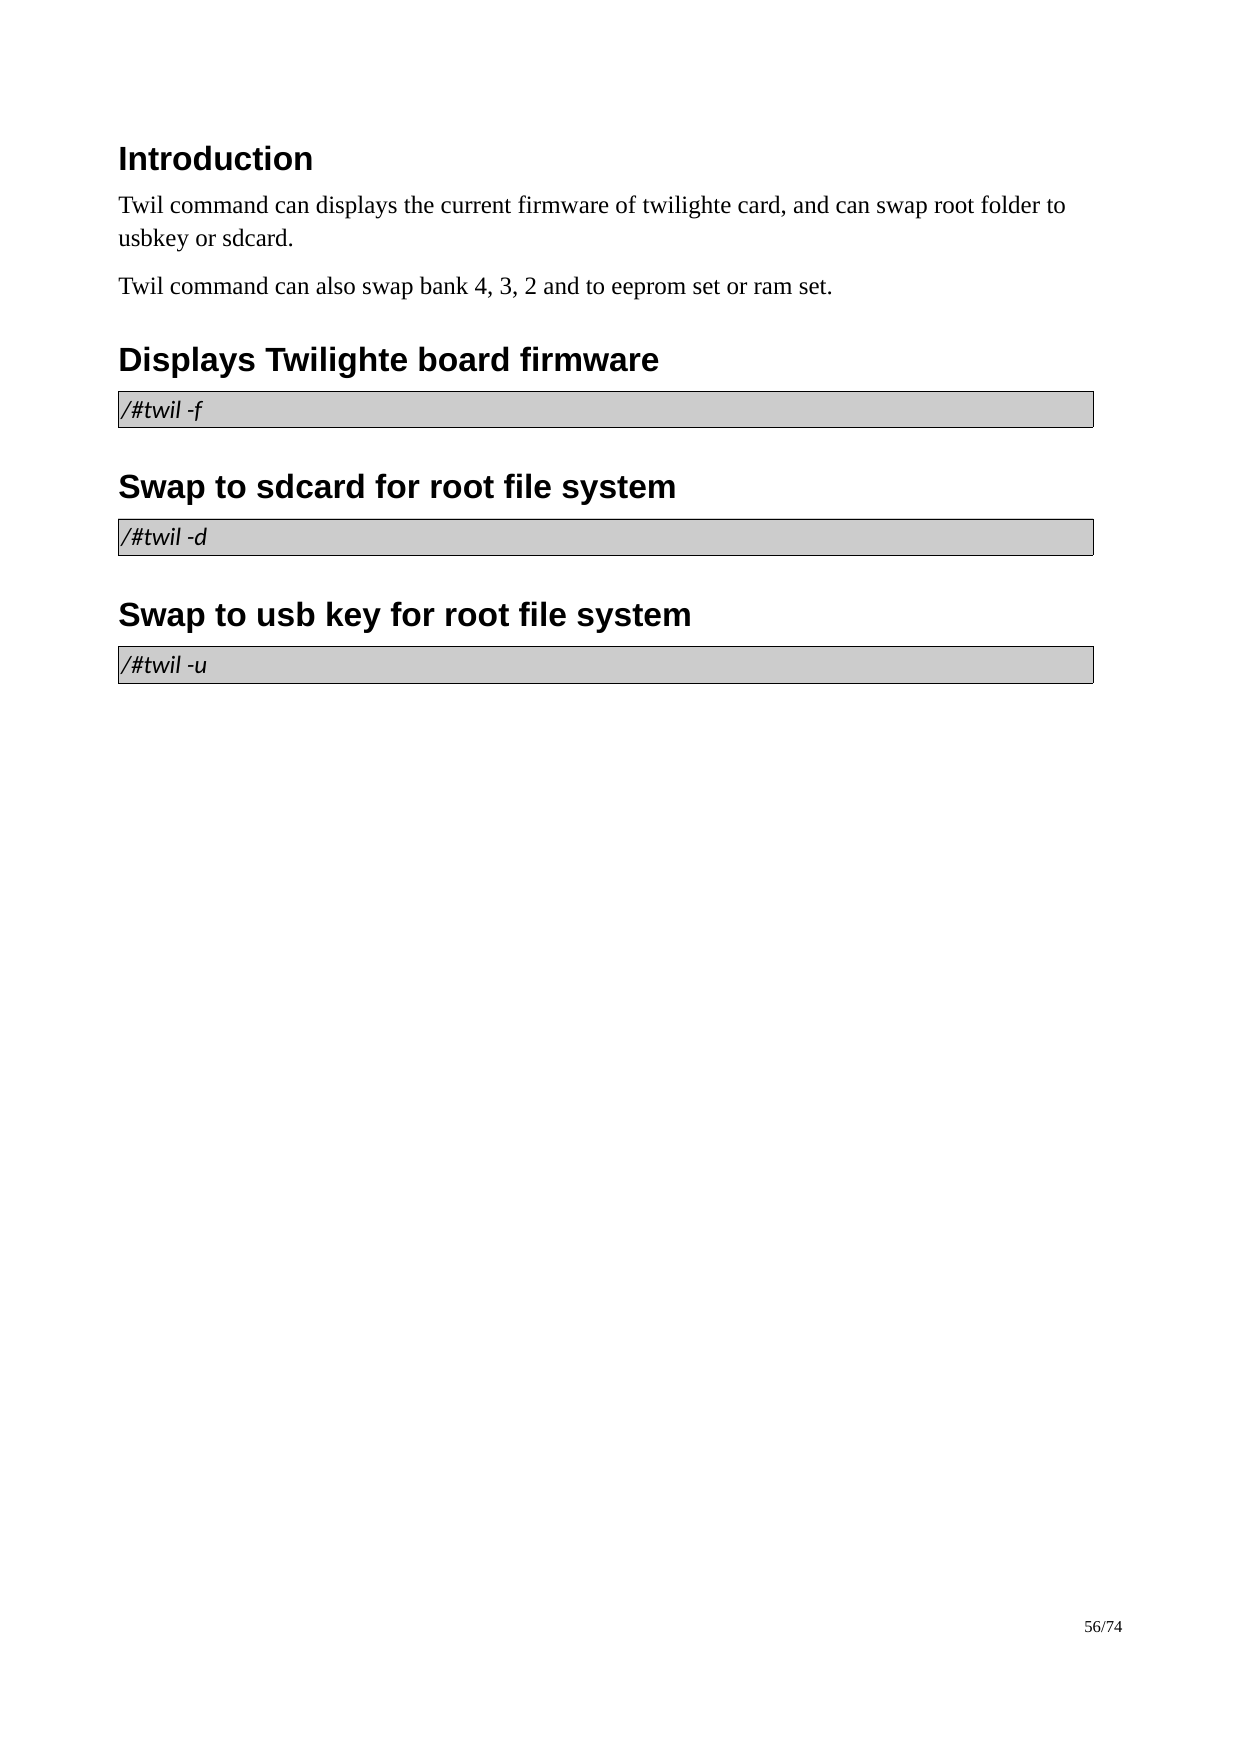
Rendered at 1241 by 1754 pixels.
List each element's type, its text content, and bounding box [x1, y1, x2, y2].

subtitle Swap to usb key for root file system [118, 595, 1122, 634]
text /#twil -u [119, 647, 1093, 683]
subtitle Swap to sdcard for root file system [118, 467, 1122, 506]
text Twil command can displays the current firmware of twilighte card, and can swap root folder to usbkey or sdcard. [118, 190, 1122, 252]
text Twil command can also swap bank 4, 3, 2 and to eeprom set or ram set. [118, 271, 1122, 300]
subtitle Displays Twilighte board firmware [118, 339, 1122, 378]
subtitle Introduction [118, 139, 1122, 178]
text /#twil -d [119, 520, 1093, 555]
text /#twil -f [119, 392, 1093, 427]
